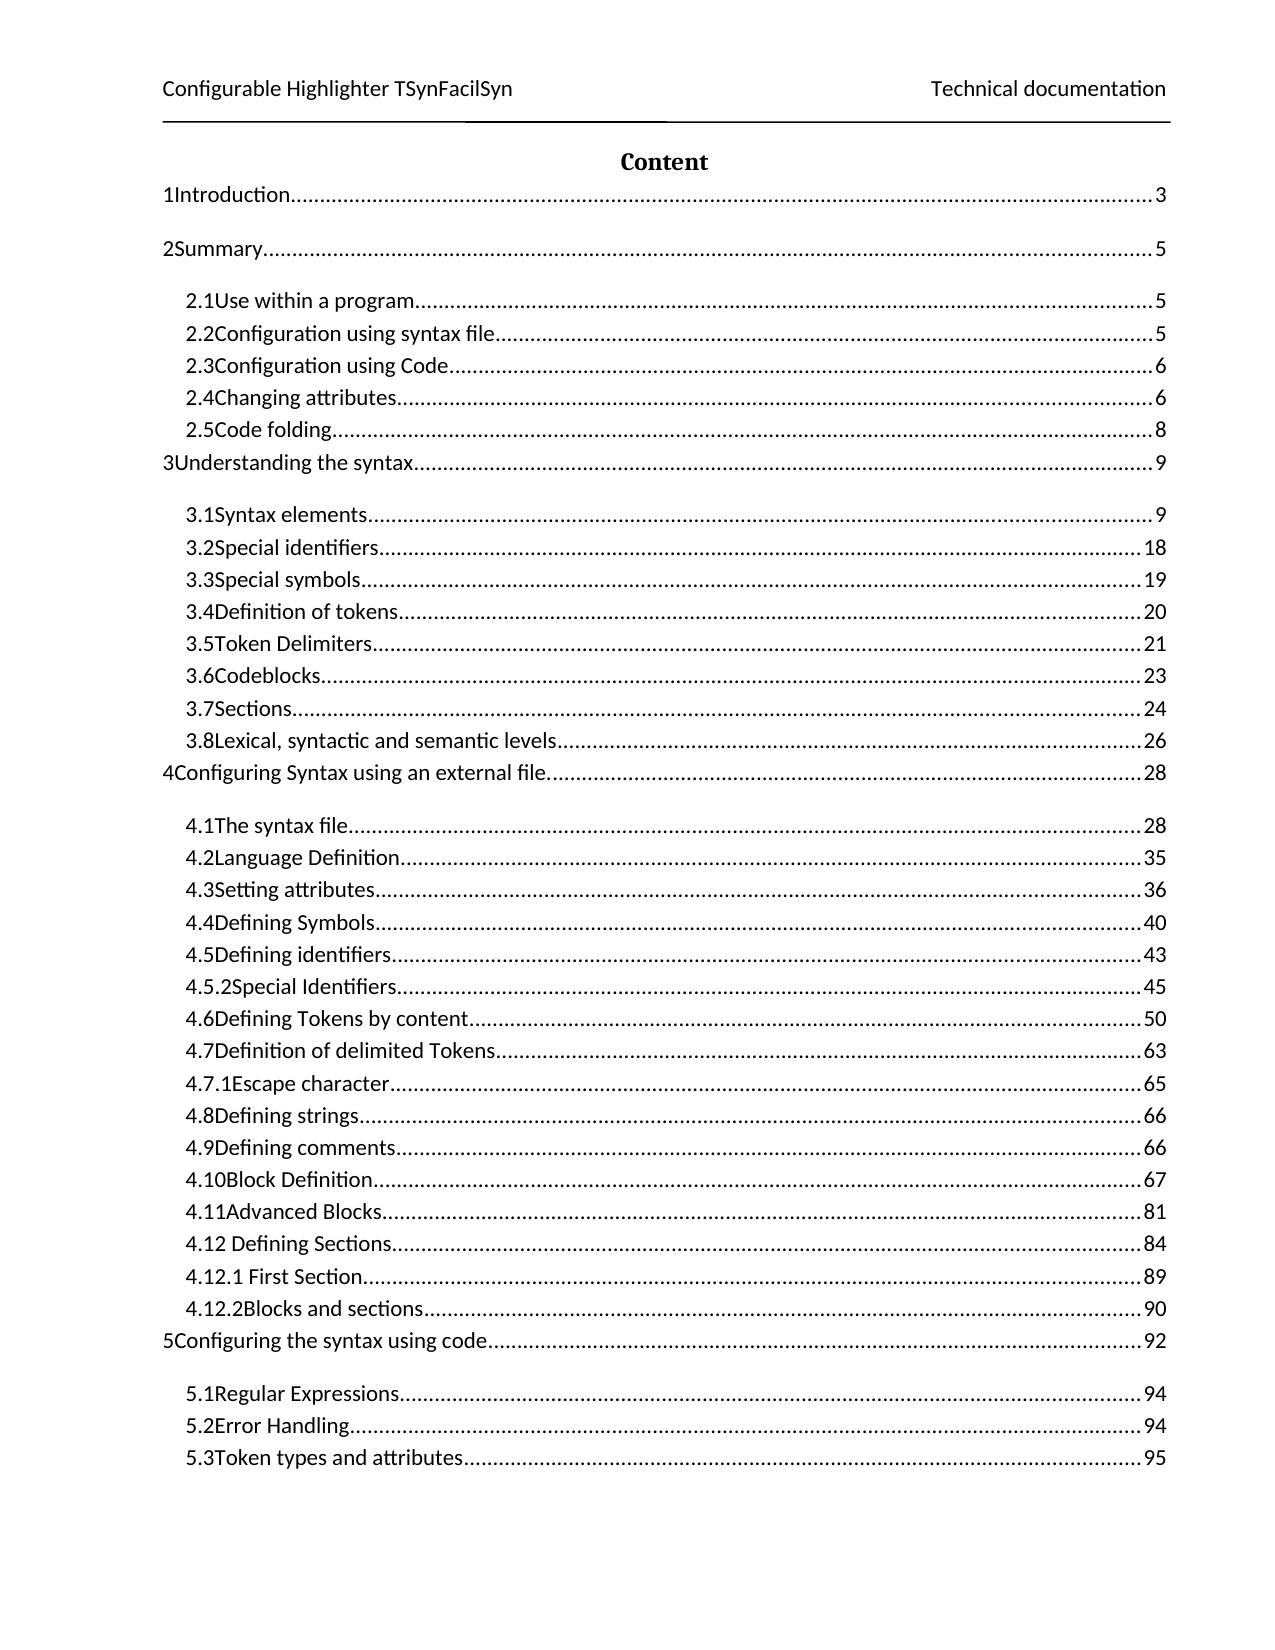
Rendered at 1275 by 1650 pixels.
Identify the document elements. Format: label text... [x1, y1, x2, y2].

text 4.11Advanced Blocks 81 [185, 1197, 1167, 1225]
text 4.12 Defining Sections 84 [185, 1229, 1167, 1258]
text 4.12.1 First Section 89 [185, 1262, 1167, 1290]
text 4Configuring Syntax using an external file. 28 [162, 758, 1167, 786]
text 4.7.1Escape character 65 [185, 1069, 1167, 1097]
text 2.2Configuration using syntax file 5 [185, 319, 1167, 347]
text 3.6Codeblocks 23 [185, 662, 1167, 689]
text 3.4Definition of tokens 20 [185, 597, 1167, 625]
text 2Summary 5 [162, 234, 1167, 262]
text 3.5Token Delimiters 21 [185, 629, 1167, 657]
text 3.2Special identifiers 18 [185, 533, 1167, 561]
text 3.7Sections 24 [185, 694, 1167, 722]
text 5.3Token types and attributes 95 [185, 1443, 1167, 1472]
text 3Understanding the syntax 9 [162, 448, 1167, 476]
text 4.5Defining identifiers 43 [185, 940, 1167, 968]
text 5.2Error Handling 94 [185, 1411, 1167, 1439]
text 4.9Defining comments 66 [185, 1133, 1167, 1161]
text 5.1Regular Expressions 94 [185, 1379, 1167, 1407]
text 4.4Defining Symbols 40 [185, 908, 1167, 936]
text 4.1The syntax file 28 [185, 811, 1167, 839]
text 4.7Definition of delimited Tokens 63 [185, 1036, 1167, 1064]
text 2.3Configuration using Code 6 [185, 351, 1167, 379]
text 4.6Defining Tokens by content 50 [185, 1004, 1167, 1032]
text 4.5.2Special Identifiers 45 [185, 972, 1167, 1000]
text 3.8Lexical, syntactic and semantic levels 26 [185, 726, 1167, 754]
subtitle Content [162, 148, 1167, 176]
text 4.8Defining strings 66 [185, 1101, 1167, 1129]
text 4.10Block Definition 67 [185, 1165, 1167, 1193]
text 2.4Changing attributes 6 [185, 383, 1167, 411]
text 4.12.2Blocks and sections 90 [185, 1294, 1167, 1322]
text 3.1Syntax elements 9 [185, 501, 1167, 529]
text 1Introduction 3 [162, 181, 1167, 209]
text 2.1Use within a program. 5 [185, 287, 1167, 315]
text 4.3Setting attributes 36 [185, 876, 1167, 903]
text 4.2Language Definition 35 [185, 843, 1167, 871]
text 2.5Code folding 8 [185, 415, 1167, 443]
text 3.3Special symbols 19 [185, 565, 1167, 593]
text 5Configuring the syntax using code 92 [162, 1326, 1167, 1354]
